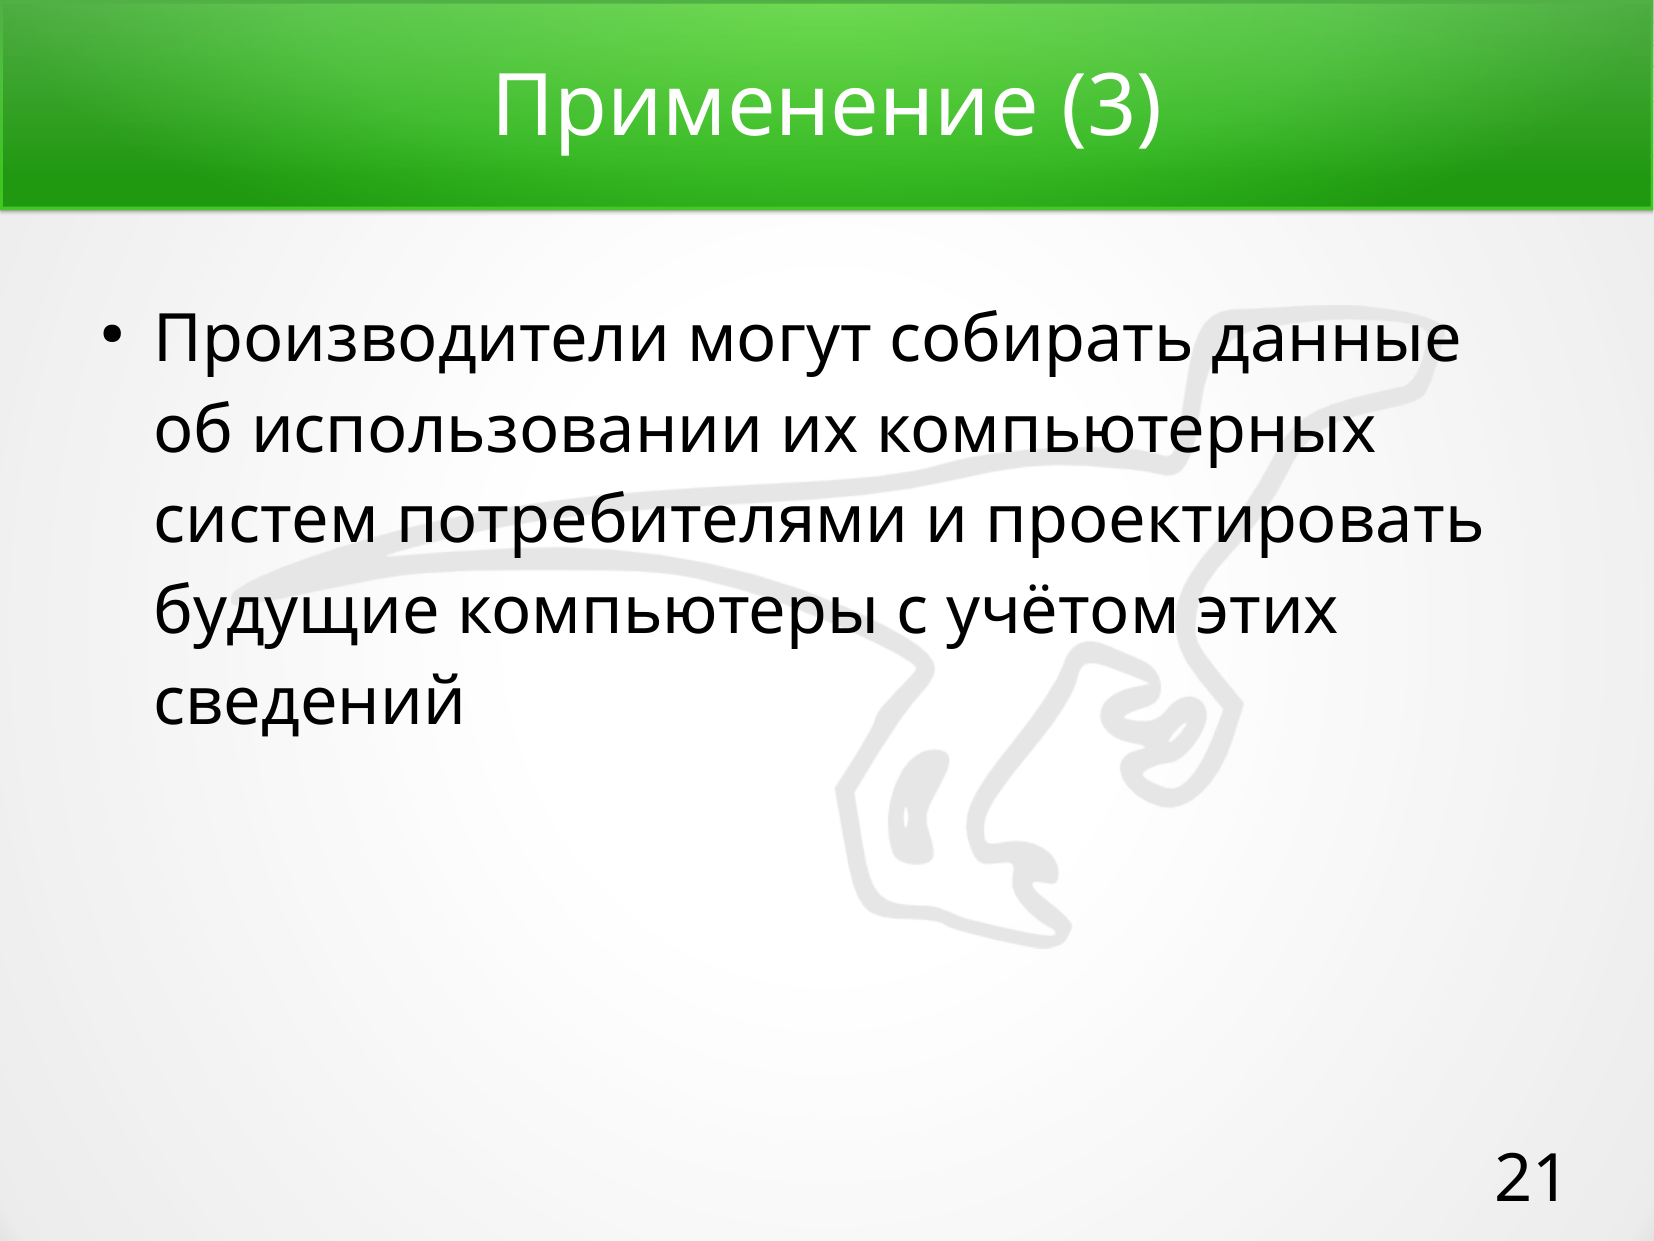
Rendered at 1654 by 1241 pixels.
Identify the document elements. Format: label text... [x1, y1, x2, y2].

title Применение (3) [82, 37, 1571, 168]
list Производители могут собирать данные об использовании их компьютерных систем потребителями и проектировать будущие компьютеры с учётом этих сведений [82, 290, 1538, 1010]
